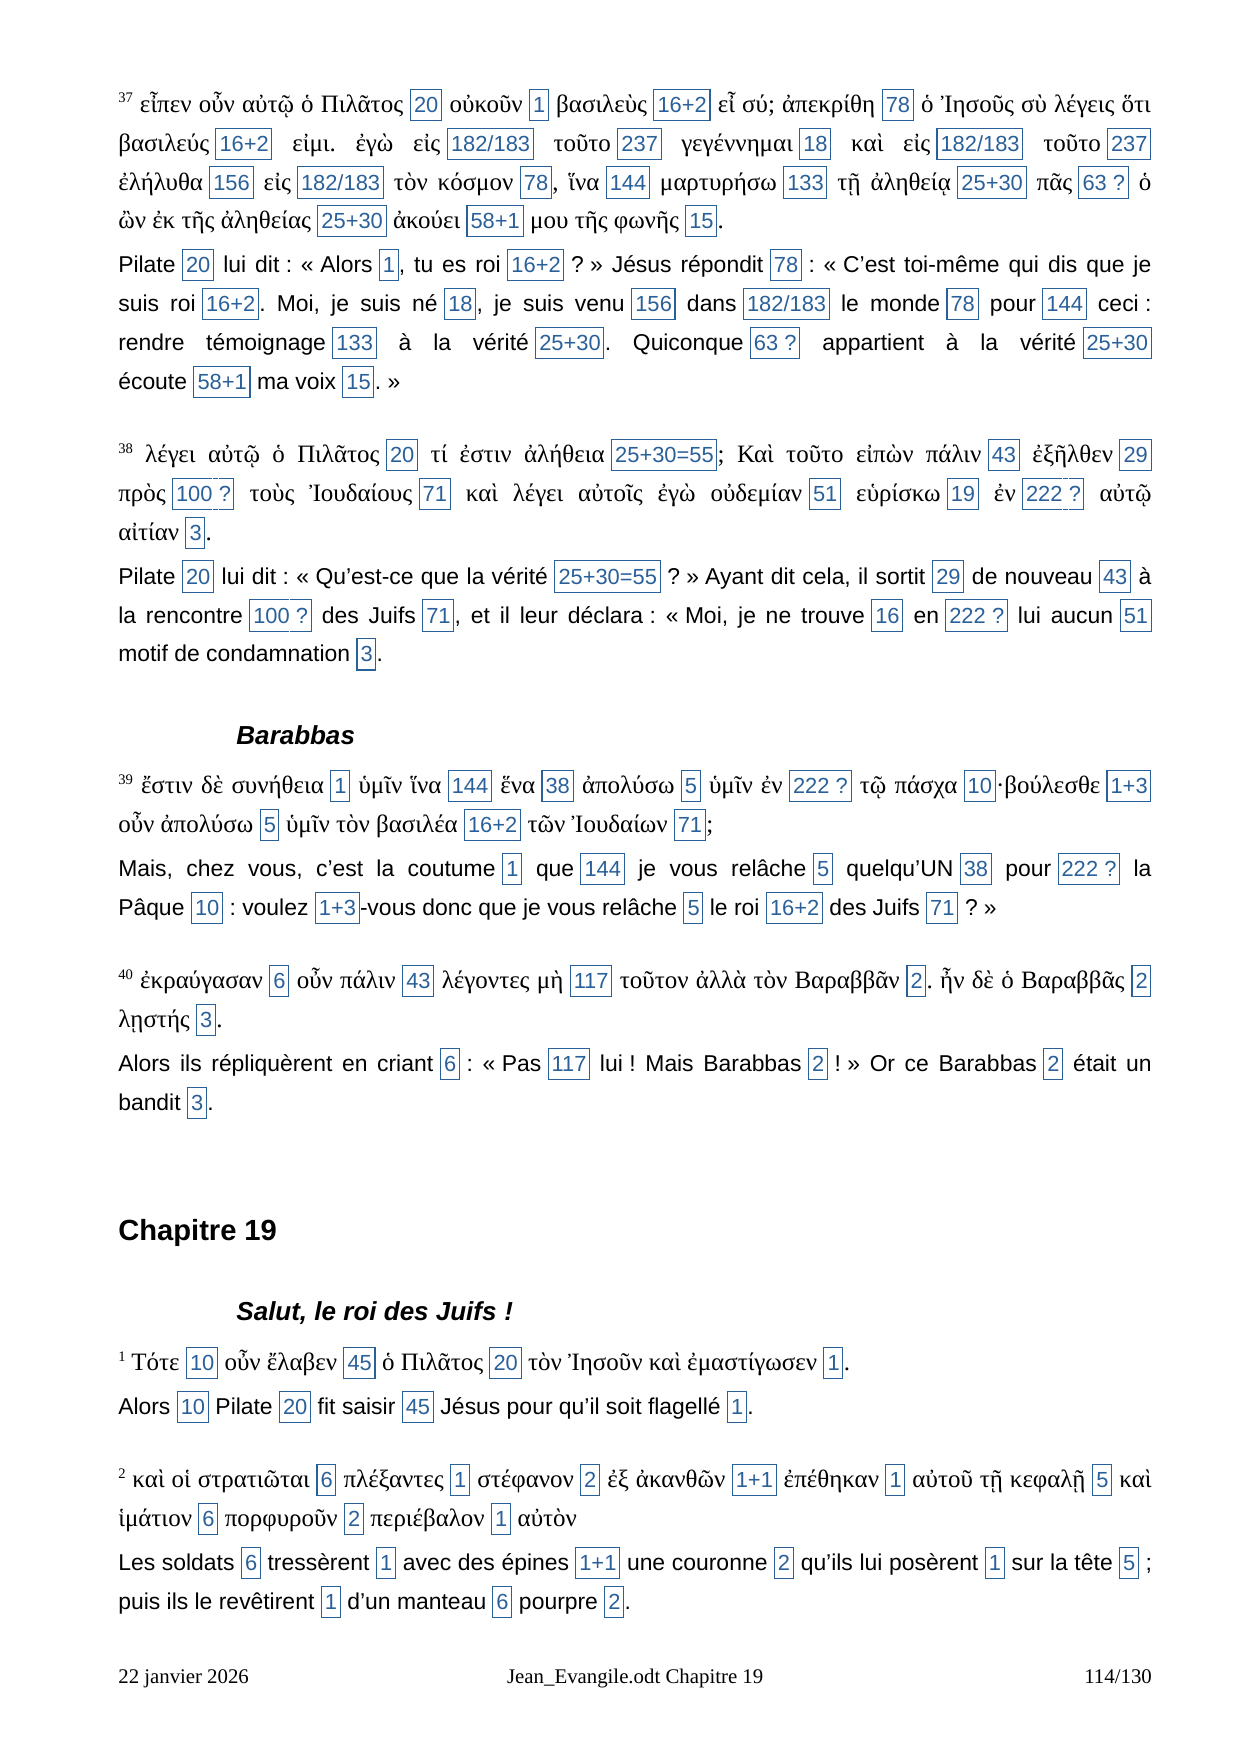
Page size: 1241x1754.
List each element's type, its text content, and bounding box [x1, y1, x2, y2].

text . [747, 1391, 1152, 1423]
text 2 καὶ οἱ στρατιῶται 6 πλέξαντες 1 στέφανον 2 ἐξ ἀκανθῶν 1+1 ἐπέθηκαν 1 αὐτοῦ τῇ κεφαλῇ 5 καὶ ἱμάτιον 6 πορφυροῦν 2 περιέβαλον 1 αὐτὸν [118, 1464, 1152, 1535]
text 37 εἶπεν οὖν αὐτῷ ὁ Πιλᾶτος 20 οὐκοῦν 1 βασιλεὺς 16+2 εἶ σύ; ἀπεκρίθη 78 ὁ Ἰησοῦς σὺ λέγεις ὅτι βασιλεύς 16+2 εἰμι. ἐγὼ εἰς 182/183 τοῦτο 237 γεγέννημαι 18 καὶ εἰς 182/183 τοῦτο 237 ἐλήλυθα 156 εἰς 182/183 τὸν κόσμον 78, ἵνα 144 μαρτυρήσω 133 τῇ ἀληθείᾳ 25+30 πᾶς 63 ? ὁ ὢν ἐκ τῆς ἀληθείας 25+30 ἀκούει 58+1 μου τῆς φωνῆς 15. [118, 88, 1152, 237]
text Pilate 20 lui dit : « Alors 1, tu es roi 16+2 ? » Jésus répondit 78 : « C’est toi-même qui dis que je suis roi 16+2. Moi, je suis né 18, je suis venu 156 dans 182/183 le monde 78 pour 144 ceci : rendre témoignage 133 à la vérité 25+30. Quiconque 63 ? appartient à la vérité 25+30 écoute 58+1 ma voix 15. » [118, 249, 1152, 398]
text 45 [344, 1348, 374, 1378]
text 40 ἐκραύγασαν 6 οὖν πάλιν 43 λέγοντες μὴ 117 τοῦτον ἀλλὰ τὸν Βαραββᾶν 2. ἦν δὲ ὁ Βαραββᾶς 2 λῃστής 3. [118, 965, 1152, 1036]
text Alors ils répliquèrent en criant 6 : « Pas 117 lui ! Mais Barabbas 2 ! » Or ce Barabbas 2 était un bandit 3. [118, 1048, 1152, 1119]
text Pilate 20 lui dit : « Qu’est-ce que la vérité 25+30=55 ? » Ayant dit cela, il sortit 29 de nouveau 43 à la rencontre 100 ? des Juifs 71, et il leur déclara : « Moi, je ne trouve 16 en 222 ? lui aucun 51 motif de condamnation 3. [118, 560, 1152, 671]
subtitle Barabbas [236, 721, 1152, 749]
text Alors [118, 1391, 177, 1423]
text . [843, 1347, 1152, 1379]
text 20 [490, 1348, 521, 1378]
text 39 ἔστιν δὲ συνήθεια 1 ὑμῖν ἵνα 144 ἕνα 38 ἀπολύσω 5 ὑμῖν ἐν 222 ? τῷ πάσχα 10·βούλεσθε 1+3 οὖν ἀπολύσω 5 ὑμῖν τὸν βασιλέα 16+2 τῶν Ἰουδαίων 71; [118, 770, 1152, 841]
text 10 [178, 1392, 208, 1422]
text ὁ Πιλᾶτος [376, 1347, 489, 1379]
text Pilate [209, 1391, 279, 1423]
text Mais, chez vous, c’est la coutume 1 que 144 je vous relâche 5 quelqu’UN 38 pour 222 ? la Pâque 10 : voulez 1+3-vous donc que je vous relâche 5 le roi 16+2 des Juifs 71 ? » [118, 853, 1152, 924]
text 20 [280, 1392, 310, 1422]
text 45 [403, 1392, 433, 1422]
text Jésus pour qu’il soit flagellé [434, 1391, 727, 1423]
subtitle Chapitre 19 [118, 1214, 1152, 1247]
text 10 [187, 1348, 217, 1378]
text τὸν Ἰησοῦν καὶ ἐμαστίγωσεν [522, 1347, 823, 1379]
text 38 λέγει αὐτῷ ὁ Πιλᾶτος 20 τί ἐστιν ἀλήθεια 25+30=55; Καὶ τοῦτο εἰπὼν πάλιν 43 ἐξῆλθεν 29 πρὸς 100 ? τοὺς Ἰουδαίους 71 καὶ λέγει αὐτοῖς ἐγὼ οὐδεμίαν 51 εὑρίσκω 19 ἐν 222 ? αὐτῷ αἰτίαν 3. [118, 439, 1152, 549]
text fit saisir [311, 1391, 402, 1423]
text Les soldats 6 tressèrent 1 avec des épines 1+1 une couronne 2 qu’ils lui posèrent 1 sur la tête 5 ; puis ils le revêtirent 1 d’un manteau 6 pourpre 2. [118, 1547, 1152, 1618]
text οὖν ἔλαβεν [218, 1347, 343, 1379]
text 1 [728, 1392, 746, 1422]
text 1 [824, 1348, 842, 1378]
subtitle Salut, le roi des Juifs ! [236, 1297, 1152, 1326]
text 1 Τότε [118, 1347, 186, 1379]
